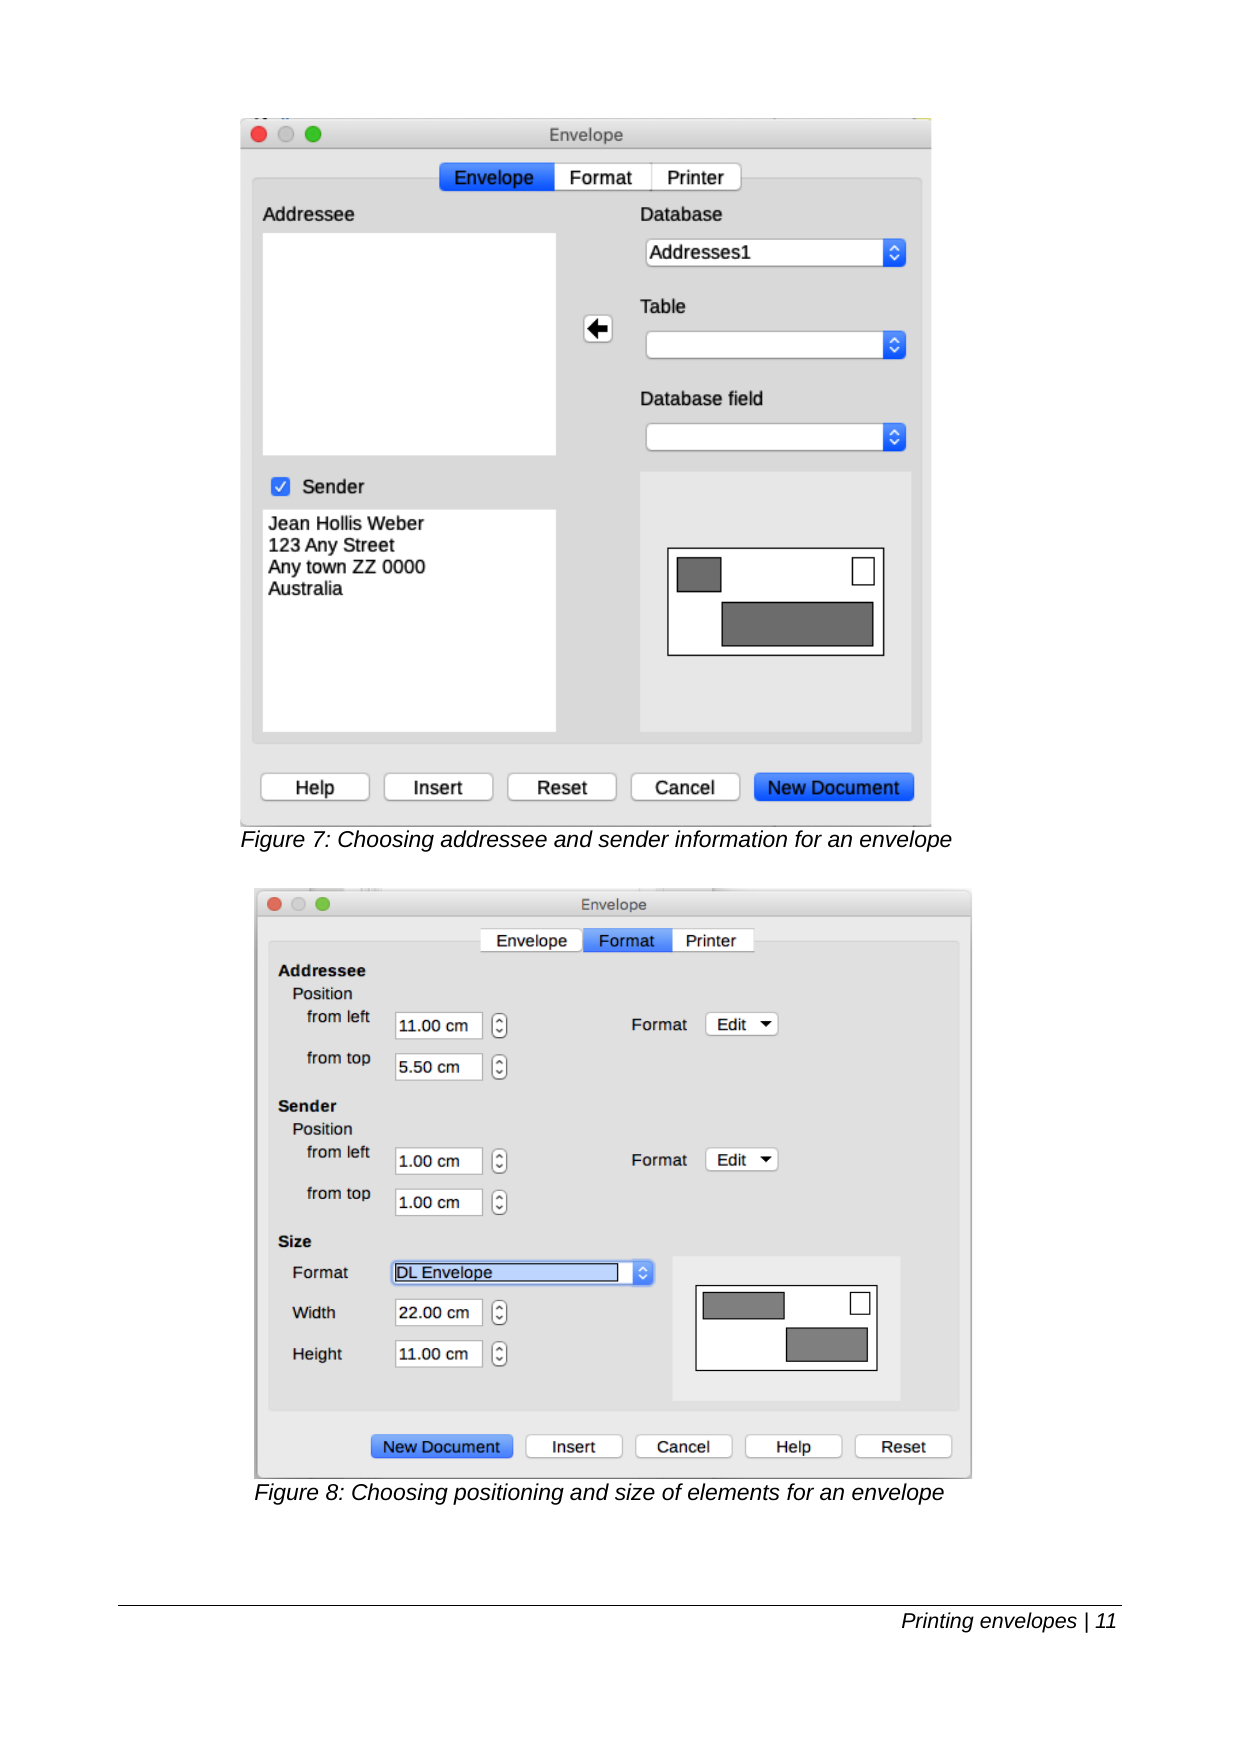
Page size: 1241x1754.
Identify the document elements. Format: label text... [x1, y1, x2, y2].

text Figure 7: Choosing addressee and sender information for an envelope [240, 827, 1000, 852]
text Figure 8: Choosing positioning and size of elements for an envelope [254, 1479, 986, 1505]
picture [254, 888, 973, 1479]
picture [240, 118, 932, 827]
